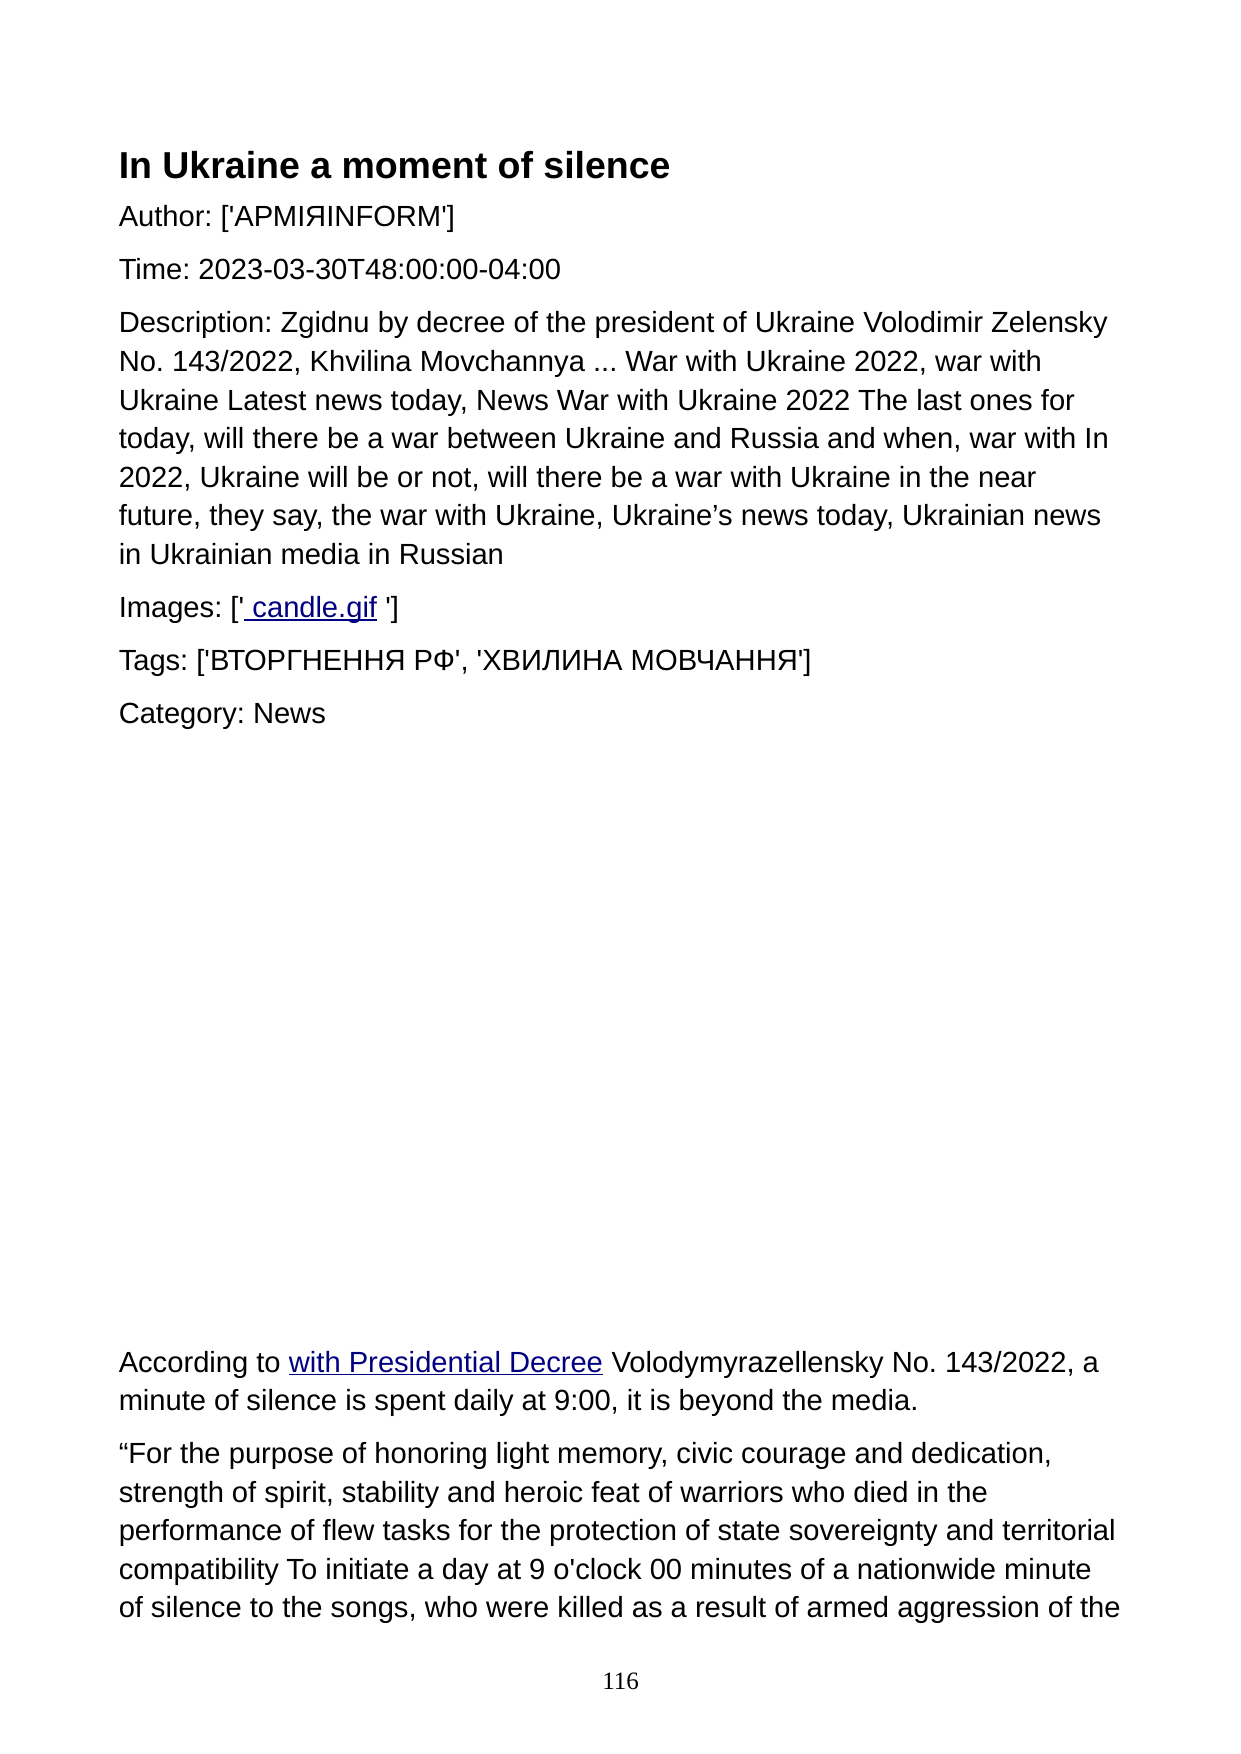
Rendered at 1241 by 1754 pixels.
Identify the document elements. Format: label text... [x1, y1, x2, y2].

text Images: [' candle.gif '] [118, 590, 1122, 623]
text Tags: ['ВТОРГНЕННЯ РФ', 'ХВИЛИНА МОВЧАННЯ'] [118, 643, 1122, 676]
text Author: ['АРМІЯINFORM'] [118, 199, 1122, 233]
subtitle In Ukraine a moment of silence [118, 143, 1122, 187]
text Category: News [118, 696, 1122, 729]
text According to with Presidential Decree Volodymyrazellensky No. 143/2022, a minute of silence is spent daily at 9:00, it is beyond the media. [118, 749, 1122, 1417]
text Time: 2023-03-30T48:00:00-04:00 [118, 252, 1122, 286]
text “For the purpose of honoring light memory, civic courage and dedication, strength of spirit, stability and heroic feat of warriors who died in the performance of flew tasks for the protection of state sovereignty and territorial compatibility To initiate a day at 9 o'clock 00 minutes of a nationwide minute of silence to the songs, who were killed as a result of armed aggression of the [118, 1436, 1122, 1624]
text Description: Zgіdnu by decree of the president of Ukraine Volodimir Zelensky No. 143/2022, Khvilina Movchannya ... War with Ukraine 2022, war with Ukraine Latest news today, News War with Ukraine 2022 The last ones for today, will there be a war between Ukraine and Russia and when, war with In 2022, Ukraine will be or not, will there be a war with Ukraine in the near future, they say, the war with Ukraine, Ukraine’s news today, Ukrainian news in Ukrainian media in Russian [118, 305, 1122, 570]
